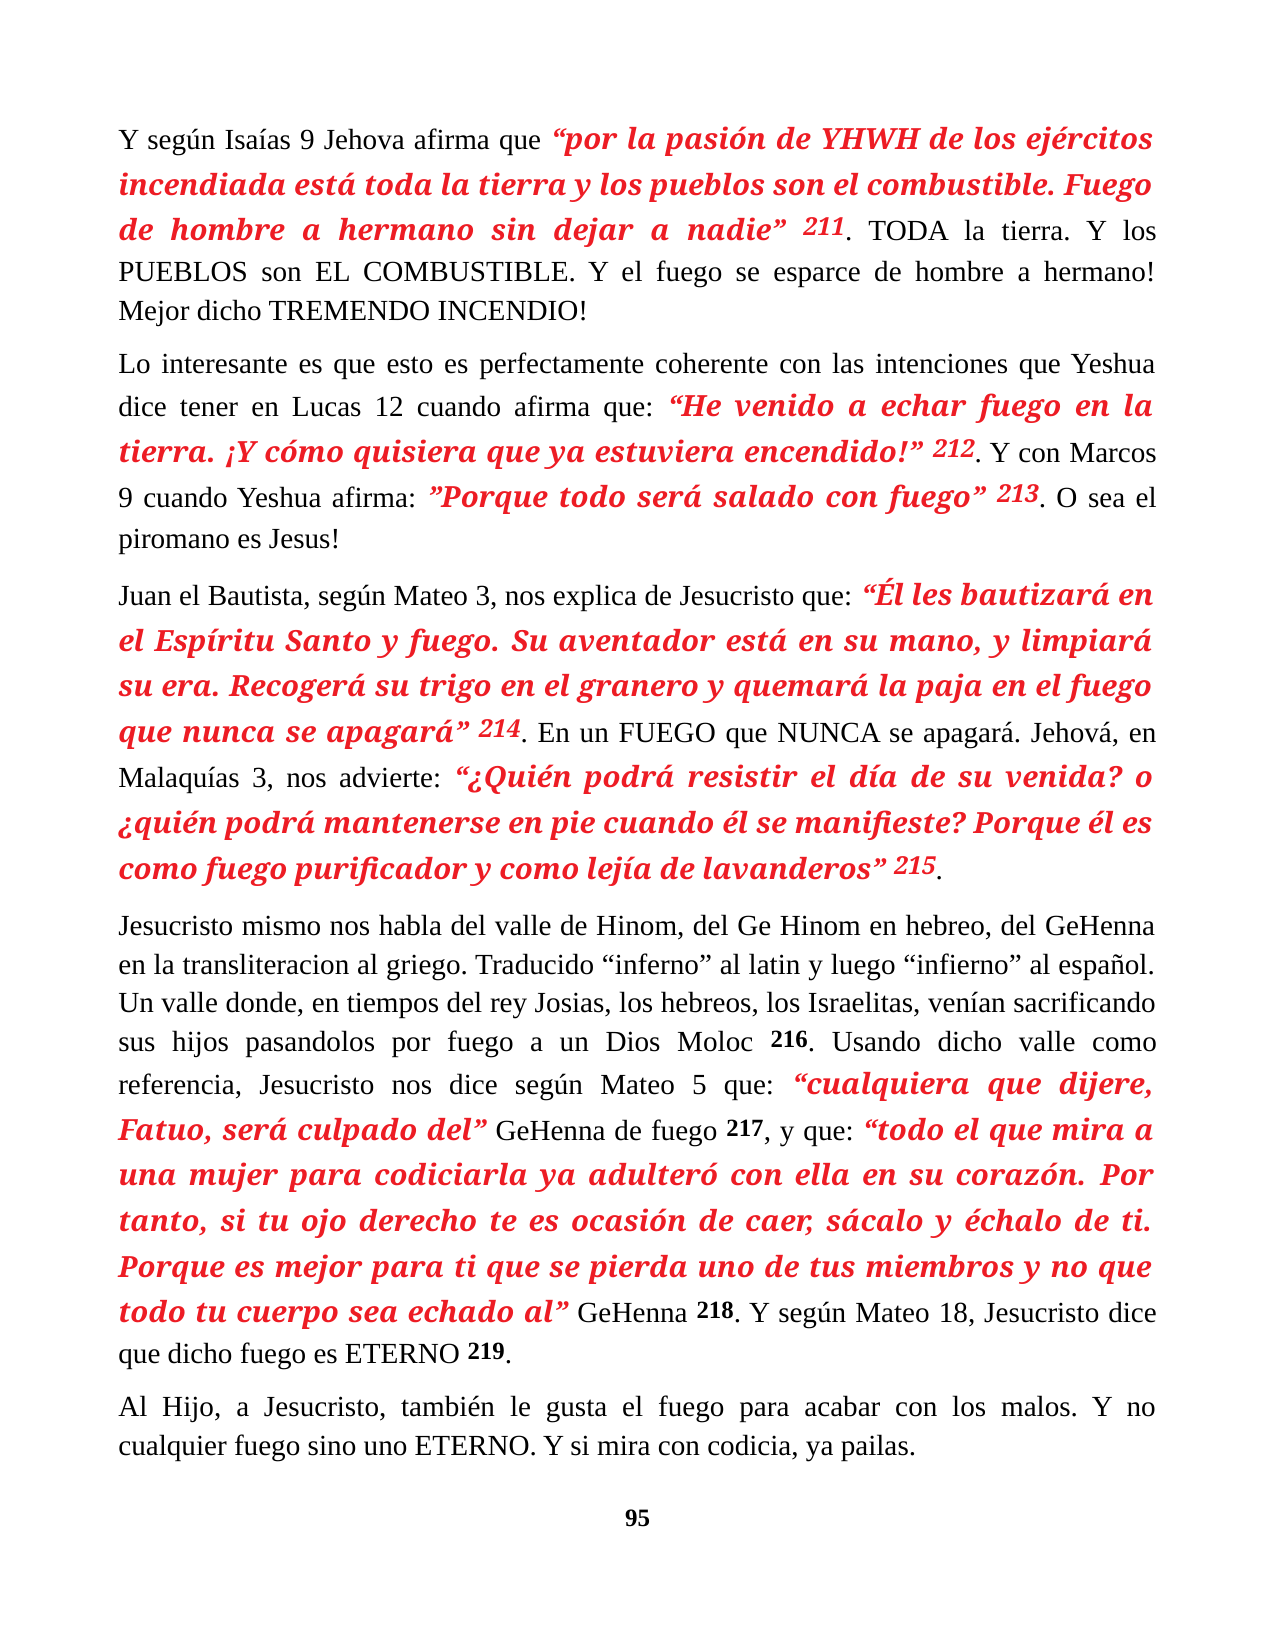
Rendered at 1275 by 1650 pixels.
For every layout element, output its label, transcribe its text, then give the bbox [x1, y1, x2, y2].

text Juan el Bautista, según Mateo 3, nos explica de Jesucristo que: “Él les bautizará en el Espíritu Santo y fuego. Su aventador está en su mano, y limpiará su era. Recogerá su trigo en el granero y quemará la paja en el fuego que nunca se apagará” . En un FUEGO que NUNCA se apagará. Jehová, en Malaquías 3, nos advierte: “¿Quién podrá resistir el día de su venida? o ¿quién podrá mantenerse en pie cuando él se manifieste? Porque él es como fuego purificador y como lejía de lavanderos” . [118, 574, 1157, 888]
text Jesucristo mismo nos habla del valle de Hinom, del Ge Hinom en hebreo, del GeHenna en la transliteracion al griego. Traducido “inferno” al latin y luego “infierno” al español. Un valle donde, en tiempos del rey Josias, los hebreos, los Israelitas, venían sacrificando sus hijos pasandolos por fuego a un Dios Moloc . Usando dicho valle como referencia, Jesucristo nos dice según Mateo 5 que: “cualquiera que dijere, Fatuo, será culpado del” GeHenna de fuego , y que: “todo el que mira a una mujer para codiciarla ya adulteró con ella en su corazón. Por tanto, si tu ojo derecho te es ocasión de caer, sácalo y échalo de ti. Porque es mejor para ti que se pierda uno de tus miembros y no que todo tu cuerpo sea echado al” GeHenna . Y según Mateo 18, Jesucristo dice que dicho fuego es ETERNO . [118, 908, 1157, 1370]
text Y según Isaías 9 Jehova afirma que “por la pasión de YHWH de los ejércitos incendiada está toda la tierra y los pueblos son el combustible. Fuego de hombre a hermano sin dejar a nadie” . TODA la tierra. Y los PUEBLOS son EL COMBUSTIBLE. Y el fuego se esparce de hombre a hermano! Mejor dicho TREMENDO INCENDIO! [118, 118, 1157, 326]
text Lo interesante es que esto es perfectamente coherente con las intenciones que Yeshua dice tener en Lucas 12 cuando afirma que: “He venido a echar fuego en la tierra. ¡Y cómo quisiera que ya estuviera encendido!” . Y con Marcos 9 cuando Yeshua afirma: ”Porque todo será salado con fuego” . O sea el piromano es Jesus! [118, 346, 1157, 555]
text Al Hijo, a Jesucristo, también le gusta el fuego para acabar con los malos. Y no cualquier fuego sino uno ETERNO. Y si mira con codicia, ya pailas. [118, 1389, 1157, 1461]
